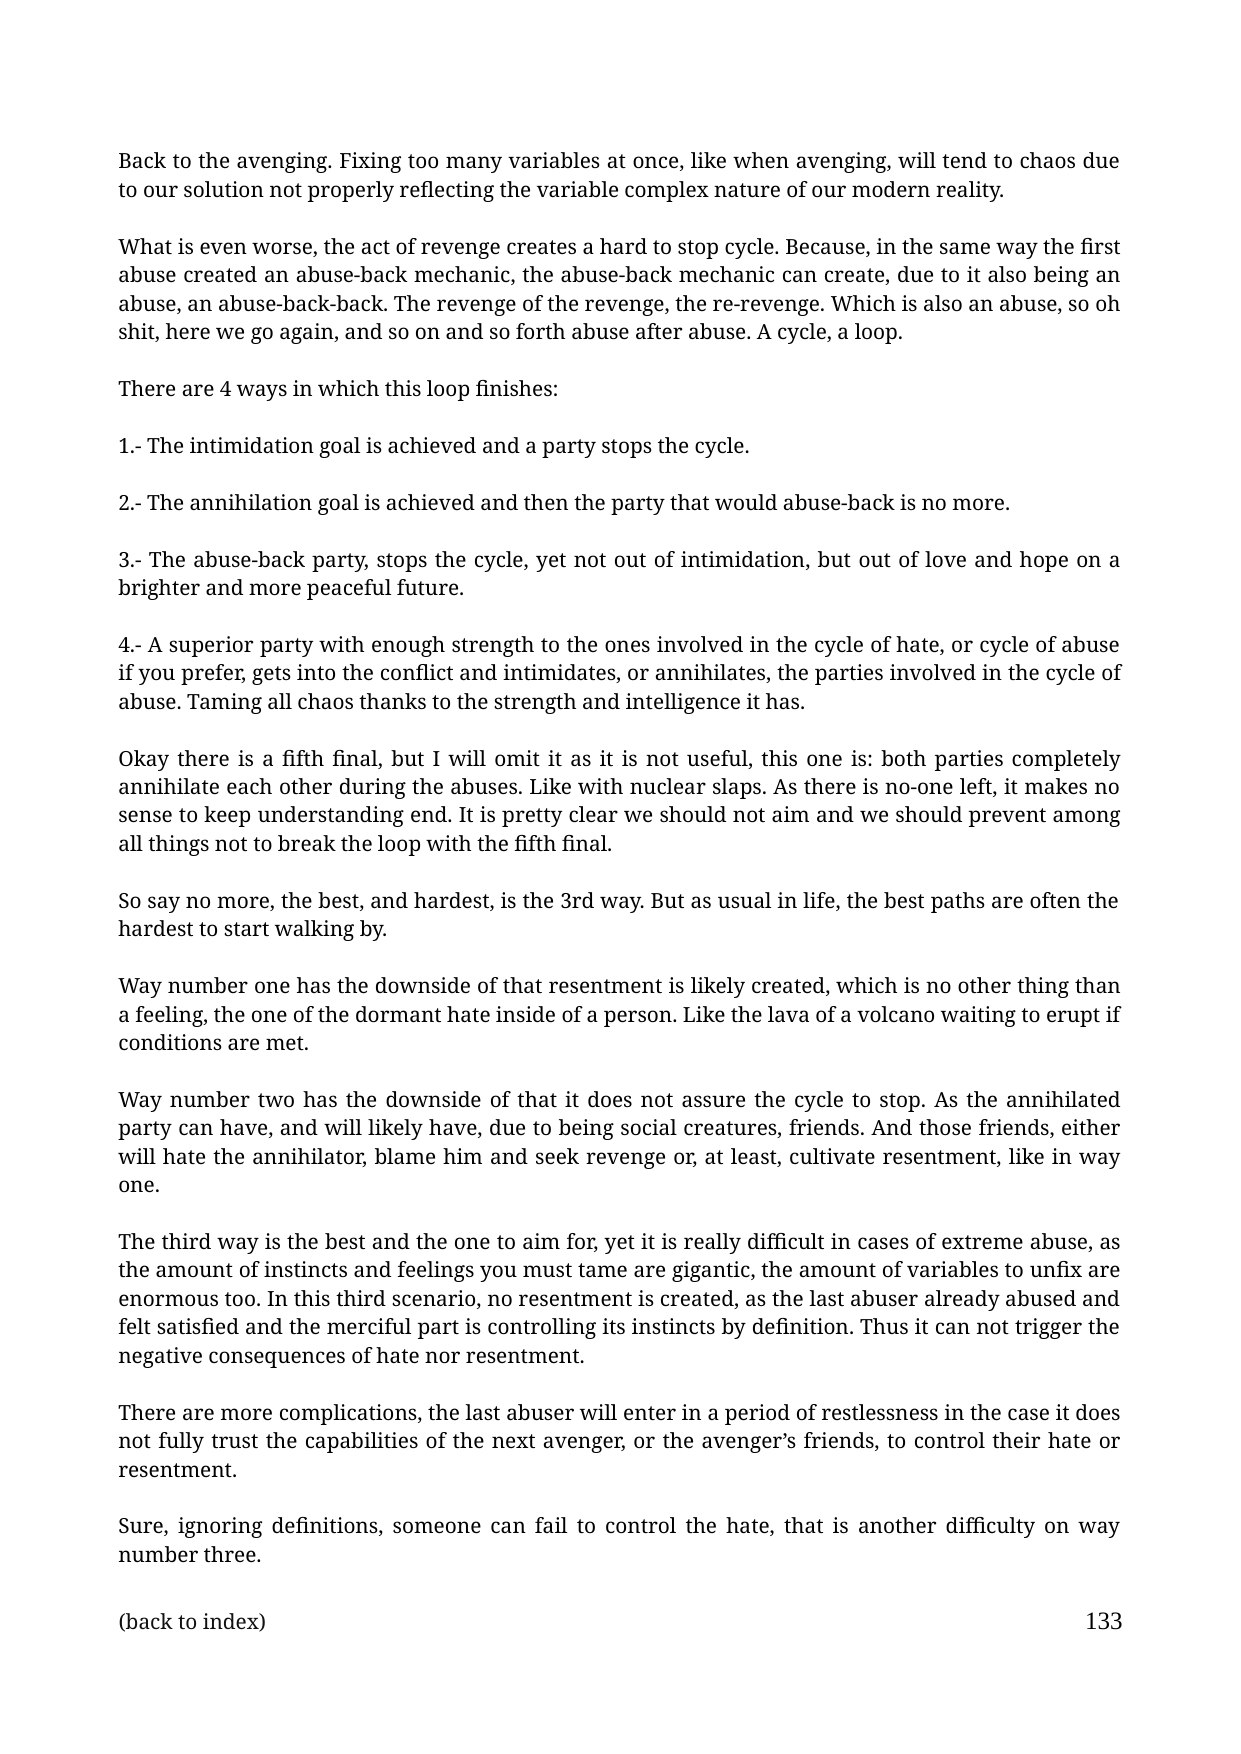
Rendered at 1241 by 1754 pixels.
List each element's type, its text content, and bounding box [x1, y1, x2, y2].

text 4.- A superior party with enough strength to the ones involved in the cycle of hate, or cycle of abuse if you prefer, gets into the conflict and intimidates, or annihilates, the parties involved in the cycle of abuse. Taming all chaos thanks to the strength and intelligence it has. [118, 630, 1122, 715]
text Back to the avenging. Fixing too many variables at once, like when avenging, will tend to chaos due to our solution not properly reflecting the variable complex nature of our modern reality. [118, 147, 1122, 203]
text There are 4 ways in which this loop finishes: [118, 374, 1122, 402]
text 1.- The intimidation goal is achieved and a party stops the cycle. [118, 431, 1122, 459]
text Okay there is a fifth final, but I will omit it as it is not useful, this one is: both parties completely annihilate each other during the abuses. Like with nuclear slaps. As there is no-one left, it makes no sense to keep understanding end. It is pretty clear we should not aim and we should prevent among all things not to break the loop with the fifth final. [118, 744, 1122, 857]
text There are more complications, the last abuser will enter in a period of restlessness in the case it does not fully trust the capabilities of the next avenger, or the avenger’s friends, to control their hate or resentment. [118, 1398, 1122, 1483]
text 2.- The annihilation goal is achieved and then the party that would abuse-back is no more. [118, 488, 1122, 516]
text Way number two has the downside of that it does not assure the cycle to stop. As the annihilated party can have, and will likely have, due to being social creatures, friends. And those friends, either will hate the annihilator, blame him and seek revenge or, at least, cultivate resentment, like in way one. [118, 1085, 1122, 1199]
text The third way is the best and the one to aim for, yet it is really difficult in cases of extreme abuse, as the amount of instincts and feelings you must tame are gigantic, the amount of variables to unfix are enormous too. In this third scenario, no resentment is created, as the last abuser already abused and felt satisfied and the merciful part is controlling its instincts by definition. Thus it can not trigger the negative consequences of hate nor resentment. [118, 1227, 1122, 1369]
text 3.- The abuse-back party, stops the cycle, yet not out of intimidation, but out of love and hope on a brighter and more peaceful future. [118, 545, 1122, 602]
text What is even worse, the act of revenge creates a hard to stop cycle. Because, in the same way the first abuse created an abuse-back mechanic, the abuse-back mechanic can create, due to it also being an abuse, an abuse-back-back. The revenge of the revenge, the re-revenge. Which is also an abuse, so oh shit, here we go again, and so on and so forth abuse after abuse. A cycle, a loop. [118, 232, 1122, 346]
text Way number one has the downside of that resentment is likely created, which is no other thing than a feeling, the one of the dormant hate inside of a person. Like the lava of a volcano waiting to erupt if conditions are met. [118, 971, 1122, 1057]
text So say no more, the best, and hardest, is the 3rd way. But as usual in life, the best paths are often the hardest to start walking by. [118, 886, 1122, 943]
text Sure, ignoring definitions, someone can fail to control the hate, that is another difficulty on way number three. [118, 1512, 1122, 1568]
